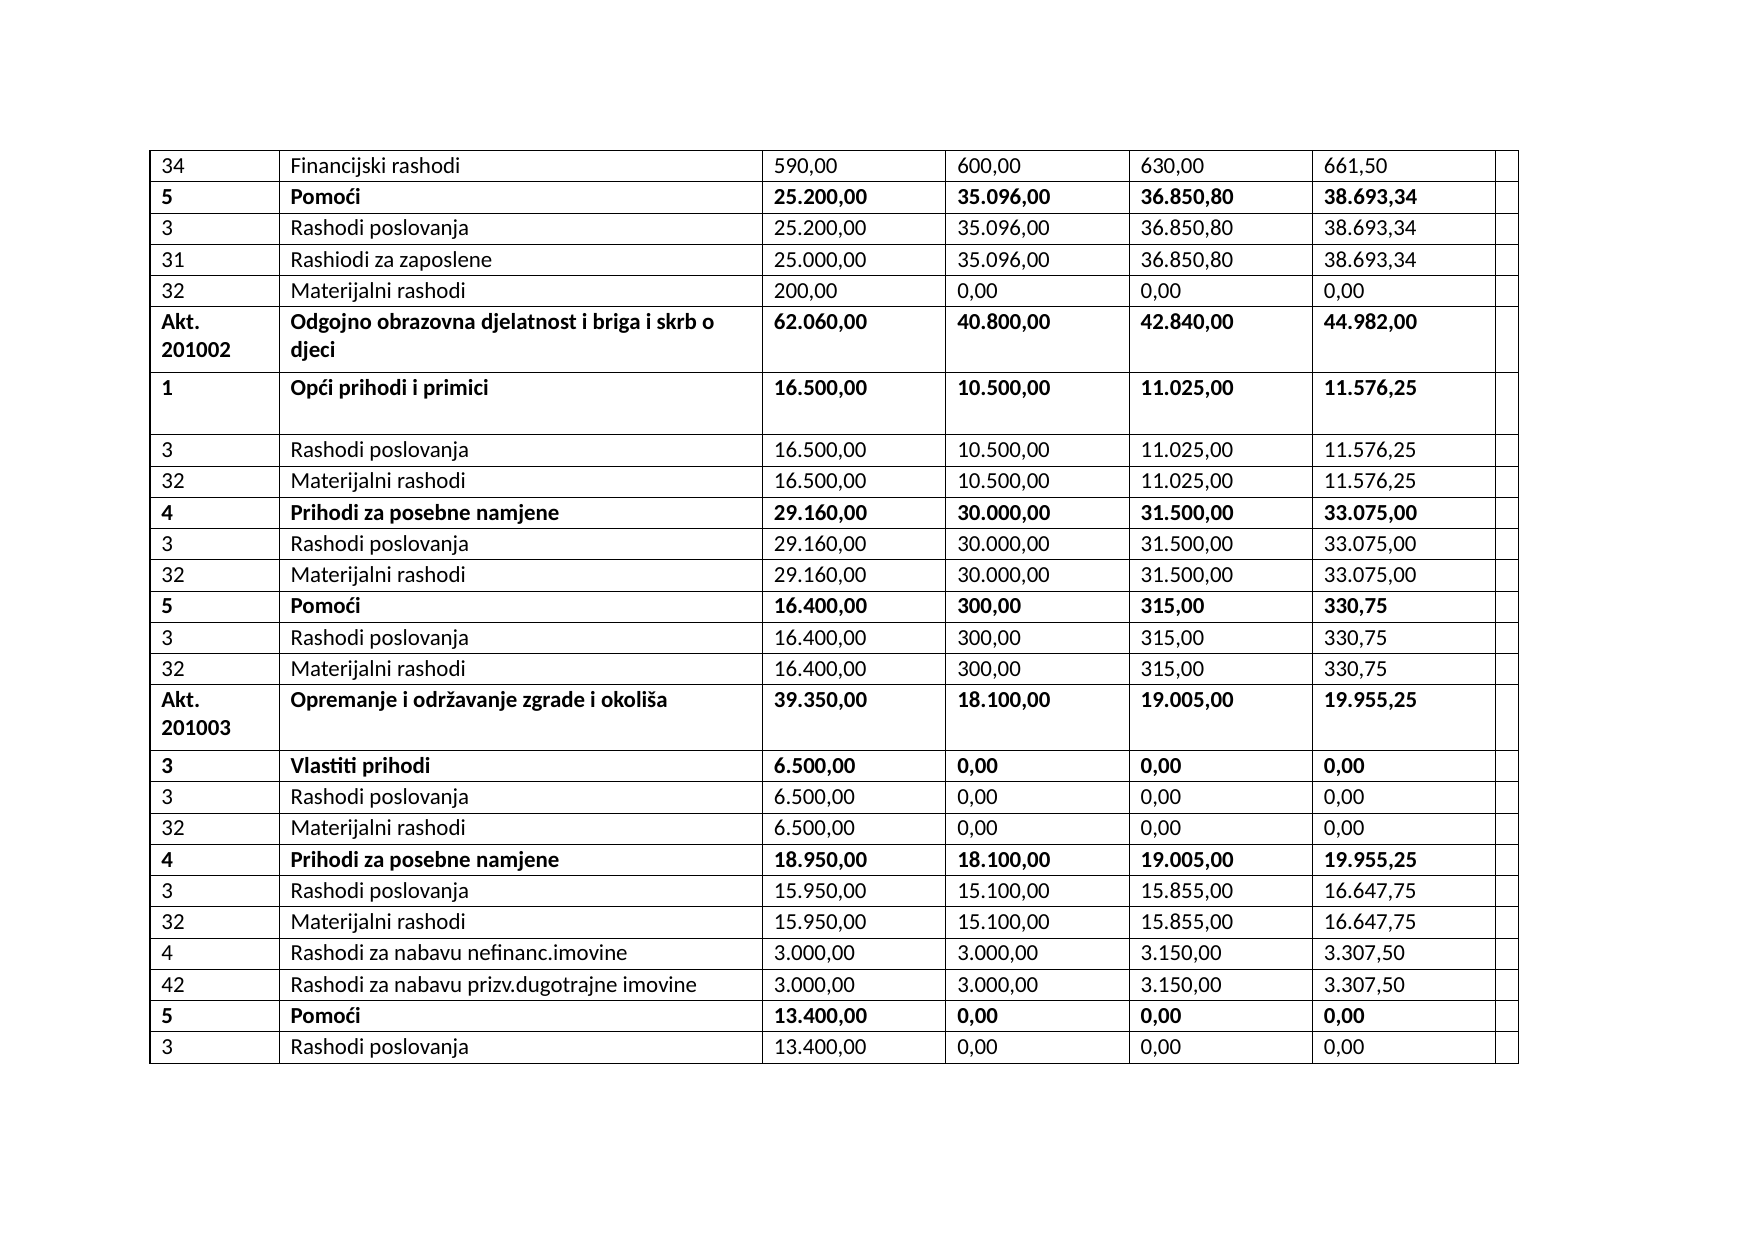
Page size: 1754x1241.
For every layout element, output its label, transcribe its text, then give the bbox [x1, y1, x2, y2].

table_cell Materijalni rashodi [280, 276, 762, 306]
table_cell 32 [151, 560, 279, 591]
table_cell 15.100,00 [946, 876, 1129, 906]
table_cell 32 [151, 907, 279, 937]
table_cell 36.850,80 [1130, 245, 1312, 275]
table_cell 16.500,00 [763, 373, 945, 434]
table_cell 11.576,25 [1313, 373, 1495, 434]
table_cell 31.500,00 [1130, 529, 1312, 559]
table_cell [1496, 876, 1518, 906]
table_cell [1496, 245, 1518, 275]
table_cell Rashodi za nabavu prizv.dugotrajne imovine [280, 970, 762, 1000]
table_cell 38.693,34 [1313, 245, 1495, 275]
table_cell 0,00 [1130, 1001, 1312, 1031]
table_cell [1496, 467, 1518, 497]
table_cell Opremanje i održavanje zgrade i okoliša [280, 685, 762, 750]
table_cell 3 [151, 876, 279, 906]
table_cell 0,00 [1313, 751, 1495, 781]
table_cell [1496, 435, 1518, 466]
table_cell 18.100,00 [946, 685, 1129, 750]
table_cell 33.075,00 [1313, 529, 1495, 559]
table_cell 661,50 [1313, 151, 1495, 181]
table_cell 3 [151, 751, 279, 781]
table_cell 42.840,00 [1130, 307, 1312, 372]
table_cell 0,00 [1313, 1032, 1495, 1062]
table_cell 42 [151, 970, 279, 1000]
table_cell [1496, 307, 1518, 372]
table_cell 0,00 [1313, 814, 1495, 844]
table_cell Akt. 201003 [151, 685, 279, 750]
table_cell 5 [151, 592, 279, 622]
table_cell 0,00 [946, 276, 1129, 306]
table_cell 600,00 [946, 151, 1129, 181]
table_cell 5 [151, 182, 279, 212]
table_cell Materijalni rashodi [280, 814, 762, 844]
table_cell 15.855,00 [1130, 907, 1312, 937]
table_cell 16.647,75 [1313, 876, 1495, 906]
table_cell 30.000,00 [946, 529, 1129, 559]
table_cell 315,00 [1130, 654, 1312, 684]
table_cell 32 [151, 814, 279, 844]
table_cell 3.000,00 [763, 970, 945, 1000]
table_cell 3.000,00 [763, 939, 945, 969]
table_cell 44.982,00 [1313, 307, 1495, 372]
table_cell 330,75 [1313, 592, 1495, 622]
table_cell 3 [151, 782, 279, 812]
table_cell 16.500,00 [763, 435, 945, 466]
table_cell 36.850,80 [1130, 214, 1312, 244]
table_cell 4 [151, 845, 279, 875]
table_cell 11.576,25 [1313, 435, 1495, 466]
table_cell 200,00 [763, 276, 945, 306]
table_cell 16.647,75 [1313, 907, 1495, 937]
table_cell 3 [151, 529, 279, 559]
table_cell Akt. 201002 [151, 307, 279, 372]
table_cell 33.075,00 [1313, 498, 1495, 528]
table_cell 3.307,50 [1313, 939, 1495, 969]
table_cell Rashodi poslovanja [280, 214, 762, 244]
table_cell 36.850,80 [1130, 182, 1312, 212]
table_cell 30.000,00 [946, 560, 1129, 591]
table_cell Pomoći [280, 1001, 762, 1031]
table_cell 0,00 [946, 814, 1129, 844]
table_cell 0,00 [946, 751, 1129, 781]
table_cell [1496, 814, 1518, 844]
table_cell 300,00 [946, 654, 1129, 684]
table_cell Financijski rashodi [280, 151, 762, 181]
table_cell 25.200,00 [763, 182, 945, 212]
table_cell 4 [151, 498, 279, 528]
table_cell 3 [151, 623, 279, 653]
table_cell 0,00 [1313, 1001, 1495, 1031]
table_cell 29.160,00 [763, 560, 945, 591]
table_cell 0,00 [1130, 751, 1312, 781]
table_cell [1496, 654, 1518, 684]
table_cell 16.400,00 [763, 654, 945, 684]
table_cell 15.855,00 [1130, 876, 1312, 906]
table_cell 16.400,00 [763, 623, 945, 653]
table_cell 18.950,00 [763, 845, 945, 875]
table_cell 300,00 [946, 592, 1129, 622]
table_cell [1496, 970, 1518, 1000]
table_cell 19.955,25 [1313, 685, 1495, 750]
table_cell Rashodi za nabavu nefinanc.imovine [280, 939, 762, 969]
table_cell [1496, 1001, 1518, 1031]
table_cell 0,00 [1313, 276, 1495, 306]
table_cell [1496, 845, 1518, 875]
table_cell 16.500,00 [763, 467, 945, 497]
table_cell 590,00 [763, 151, 945, 181]
table_cell [1496, 498, 1518, 528]
table_cell Rashodi poslovanja [280, 529, 762, 559]
table_cell 4 [151, 939, 279, 969]
table_cell 19.005,00 [1130, 845, 1312, 875]
table_cell [1496, 276, 1518, 306]
table_cell 15.950,00 [763, 907, 945, 937]
table_cell 3.150,00 [1130, 939, 1312, 969]
table_cell Materijalni rashodi [280, 467, 762, 497]
table_cell 15.950,00 [763, 876, 945, 906]
table_cell [1496, 373, 1518, 434]
table_cell 19.955,25 [1313, 845, 1495, 875]
table_cell 0,00 [1130, 276, 1312, 306]
table_cell 3.000,00 [946, 970, 1129, 1000]
table_cell 29.160,00 [763, 498, 945, 528]
table_cell 6.500,00 [763, 751, 945, 781]
table_cell 35.096,00 [946, 245, 1129, 275]
table_cell [1496, 685, 1518, 750]
table_cell 0,00 [946, 1032, 1129, 1062]
table_cell [1496, 782, 1518, 812]
table_cell Pomoći [280, 182, 762, 212]
table_cell Rashodi poslovanja [280, 623, 762, 653]
table_cell 10.500,00 [946, 373, 1129, 434]
table_cell 0,00 [946, 782, 1129, 812]
table_cell [1496, 1032, 1518, 1062]
table_cell 18.100,00 [946, 845, 1129, 875]
table_cell 11.576,25 [1313, 467, 1495, 497]
table_cell [1496, 939, 1518, 969]
table_cell 29.160,00 [763, 529, 945, 559]
table_cell 3 [151, 214, 279, 244]
table_cell 30.000,00 [946, 498, 1129, 528]
table_cell 16.400,00 [763, 592, 945, 622]
table_cell Materijalni rashodi [280, 654, 762, 684]
table_cell [1496, 623, 1518, 653]
table_cell 3.150,00 [1130, 970, 1312, 1000]
table_cell 39.350,00 [763, 685, 945, 750]
table_cell 32 [151, 467, 279, 497]
table_cell 6.500,00 [763, 814, 945, 844]
table_cell [1496, 214, 1518, 244]
table_cell 0,00 [946, 1001, 1129, 1031]
table_cell 1 [151, 373, 279, 434]
table_cell 0,00 [1313, 782, 1495, 812]
table_cell 31 [151, 245, 279, 275]
table_cell 40.800,00 [946, 307, 1129, 372]
table_cell [1496, 751, 1518, 781]
table_cell 25.000,00 [763, 245, 945, 275]
table_cell Rashodi poslovanja [280, 1032, 762, 1062]
table_cell 3 [151, 1032, 279, 1062]
table_cell 330,75 [1313, 623, 1495, 653]
table_cell 11.025,00 [1130, 435, 1312, 466]
table_cell 0,00 [1130, 782, 1312, 812]
table_cell 32 [151, 654, 279, 684]
table_cell Prihodi za posebne namjene [280, 845, 762, 875]
table_cell Rashiodi za zaposlene [280, 245, 762, 275]
table_cell 330,75 [1313, 654, 1495, 684]
table_cell 315,00 [1130, 623, 1312, 653]
table_cell Pomoći [280, 592, 762, 622]
table_cell 3 [151, 435, 279, 466]
table_cell 10.500,00 [946, 467, 1129, 497]
table_cell 315,00 [1130, 592, 1312, 622]
table_cell [1496, 529, 1518, 559]
table_cell 0,00 [1130, 814, 1312, 844]
table_cell [1496, 560, 1518, 591]
table_cell 11.025,00 [1130, 467, 1312, 497]
table_cell 38.693,34 [1313, 182, 1495, 212]
table_cell Vlastiti prihodi [280, 751, 762, 781]
table_cell Odgojno obrazovna djelatnost i briga i skrb o djeci [280, 307, 762, 372]
table_cell 5 [151, 1001, 279, 1031]
table_cell [1496, 907, 1518, 937]
table_cell 34 [151, 151, 279, 181]
table_cell 13.400,00 [763, 1001, 945, 1031]
table_cell 19.005,00 [1130, 685, 1312, 750]
table_cell Prihodi za posebne namjene [280, 498, 762, 528]
table_cell [1496, 151, 1518, 181]
table_cell Rashodi poslovanja [280, 782, 762, 812]
table_cell 15.100,00 [946, 907, 1129, 937]
table_cell 3.000,00 [946, 939, 1129, 969]
table_cell 10.500,00 [946, 435, 1129, 466]
table_cell 32 [151, 276, 279, 306]
table_cell [1496, 592, 1518, 622]
table_cell 31.500,00 [1130, 498, 1312, 528]
table_cell 6.500,00 [763, 782, 945, 812]
table_cell 300,00 [946, 623, 1129, 653]
table_cell 3.307,50 [1313, 970, 1495, 1000]
table_cell Materijalni rashodi [280, 560, 762, 591]
table_cell Materijalni rashodi [280, 907, 762, 937]
table_cell 33.075,00 [1313, 560, 1495, 591]
table_cell 25.200,00 [763, 214, 945, 244]
table_cell 35.096,00 [946, 214, 1129, 244]
table_cell 35.096,00 [946, 182, 1129, 212]
table_cell 38.693,34 [1313, 214, 1495, 244]
table_cell [1496, 182, 1518, 212]
table_cell Rashodi poslovanja [280, 876, 762, 906]
table_cell Rashodi poslovanja [280, 435, 762, 466]
table_cell 0,00 [1130, 1032, 1312, 1062]
table_cell 630,00 [1130, 151, 1312, 181]
table_cell 62.060,00 [763, 307, 945, 372]
table_cell 31.500,00 [1130, 560, 1312, 591]
table_cell 11.025,00 [1130, 373, 1312, 434]
table_cell Opći prihodi i primici [280, 373, 762, 434]
table_cell 13.400,00 [763, 1032, 945, 1062]
